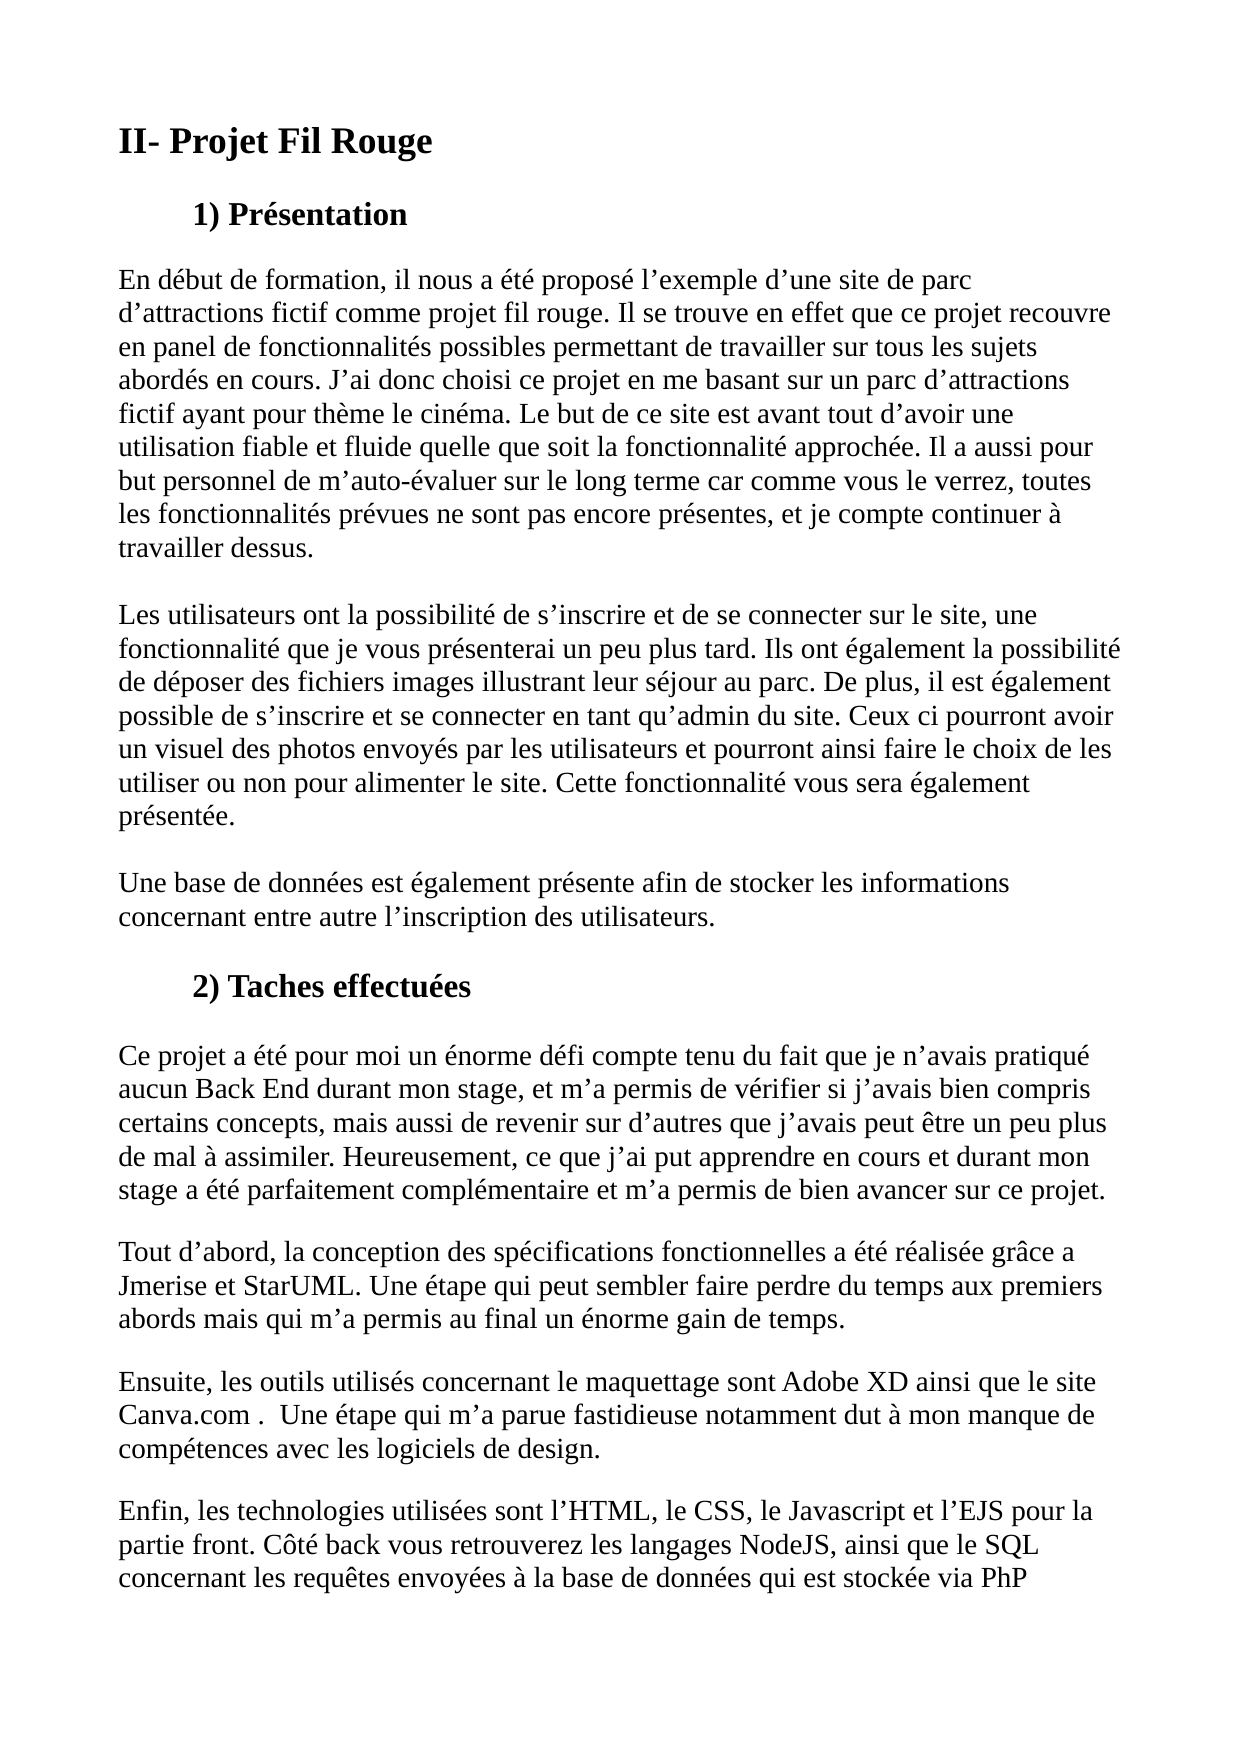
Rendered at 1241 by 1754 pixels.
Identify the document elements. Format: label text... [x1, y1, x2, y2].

text Ensuite, les outils utilisés concernant le maquettage sont Adobe XD ainsi que le site Canva.com . Une étape qui m’a parue fastidieuse notamment dut à mon manque de compétences avec les logiciels de design. [118, 1364, 1122, 1464]
text 1) Présentation [118, 190, 1122, 233]
text Tout d’abord, la conception des spécifications fonctionnelles a été réalisée grâce a Jmerise et StarUML. Une étape qui peut sembler faire perdre du temps aux premiers abords mais qui m’a permis au final un énorme gain de temps. [118, 1234, 1122, 1335]
text Ce projet a été pour moi un énorme défi compte tenu du fait que je n’avais pratiqué aucun Back End durant mon stage, et m’a permis de vérifier si j’avais bien compris certains concepts, mais aussi de revenir sur d’autres que j’avais peut être un peu plus de mal à assimiler. Heureusement, ce que j’ai put apprendre en cours et durant mon stage a été parfaitement complémentaire et m’a permis de bien avancer sur ce projet. [118, 1038, 1122, 1206]
text En début de formation, il nous a été proposé l’exemple d’une site de parc d’attractions fictif comme projet fil rouge. Il se trouve en effet que ce projet recouvre en panel de fonctionnalités possibles permettant de travailler sur tous les sujets abordés en cours. J’ai donc choisi ce projet en me basant sur un parc d’attractions fictif ayant pour thème le cinéma. Le but de ce site est avant tout d’avoir une utilisation fiable et fluide quelle que soit la fonctionnalité approchée. Il a aussi pour but personnel de m’auto-évaluer sur le long terme car comme vous le verrez, toutes les fonctionnalités prévues ne sont pas encore présentes, et je compte continuer à travailler dessus. [118, 262, 1122, 564]
text II- Projet Fil Rouge [118, 118, 1122, 161]
text Une base de données est également présente afin de stocker les informations concernant entre autre l’inscription des utilisateurs. [118, 866, 1122, 933]
text Enfin, les technologies utilisées sont l’HTML, le CSS, le Javascript et l’EJS pour la partie front. Côté back vous retrouverez les langages NodeJS, ainsi que le SQL concernant les requêtes envoyées à la base de données qui est stockée via PhP [118, 1493, 1122, 1594]
text 2) Taches effectuées [118, 966, 1122, 1004]
text Les utilisateurs ont la possibilité de s’inscrire et de se connecter sur le site, une fonctionnalité que je vous présenterai un peu plus tard. Ils ont également la possibilité de déposer des fichiers images illustrant leur séjour au parc. De plus, il est également possible de s’inscrire et se connecter en tant qu’admin du site. Ceux ci pourront avoir un visuel des photos envoyés par les utilisateurs et pourront ainsi faire le choix de les utiliser ou non pour alimenter le site. Cette fonctionnalité vous sera également présentée. [118, 597, 1122, 832]
